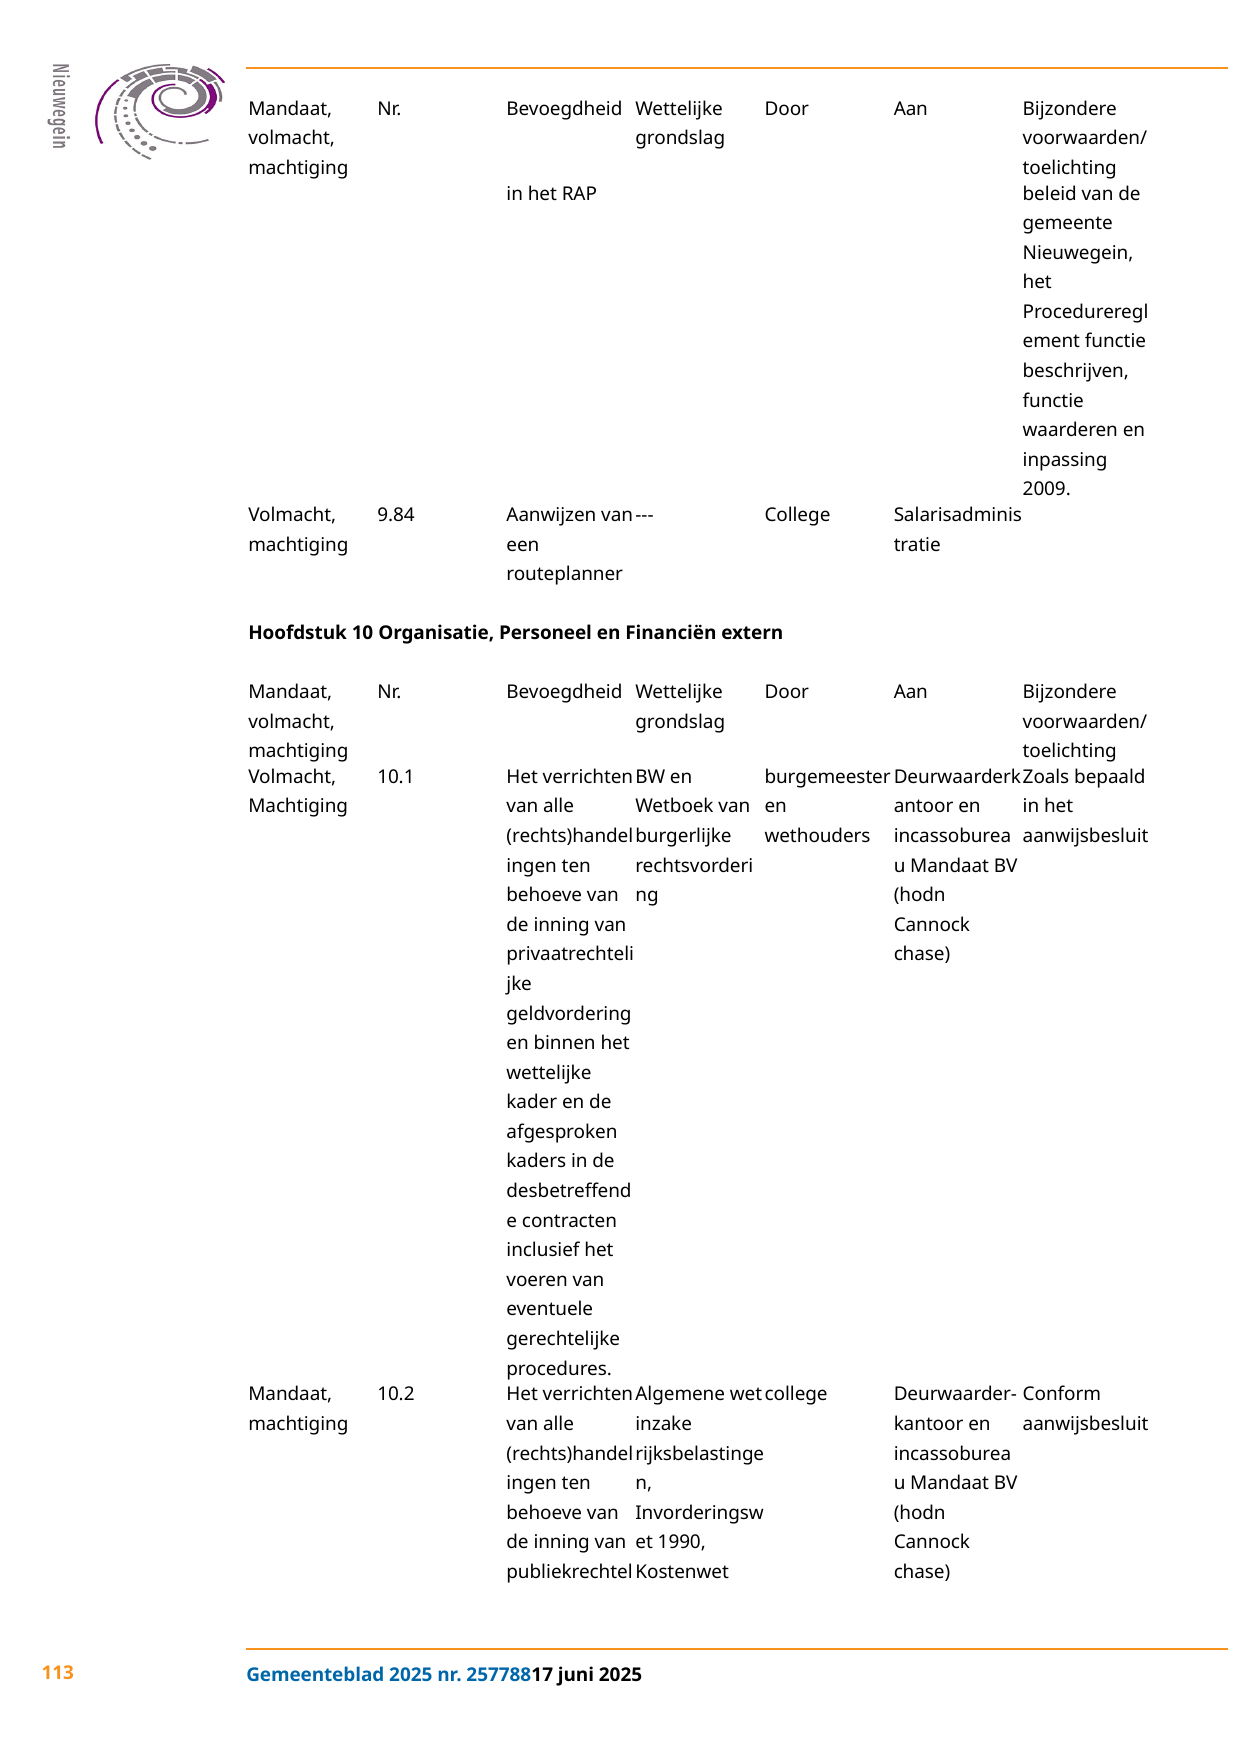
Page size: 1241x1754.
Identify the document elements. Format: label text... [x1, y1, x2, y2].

table_header Aan [894, 678, 1022, 763]
table_cell Mandaat, machtiging [248, 1381, 377, 1584]
table_cell 9.84 [377, 501, 506, 586]
table_header Bijzondere voorwaarden/toelichting [1023, 678, 1152, 763]
table_cell Volmacht, machtiging [248, 501, 377, 586]
table_cell Deurwaarderkantoor en incassobureau Mandaat BV (hodn Cannock chase) [894, 763, 1022, 1381]
table_cell Het verrichten van alle (rechts)handelingen ten behoeve van de inning van privaatrechtelijke geldvorderingen binnen het wettelijke kader en de afgesproken kaders in de desbetreffende contracten inclusief het voeren van eventuele gerechtelijke procedures. [506, 763, 635, 1381]
table_cell [635, 180, 764, 501]
table_cell Conform aanwijsbesluit [1023, 1381, 1152, 1584]
table_cell Zoals bepaald in het aanwijsbesluit [1023, 763, 1152, 1381]
table_cell beleid van de gemeente Nieuwegein, het Procedurereglement functie beschrijven, functie waarderen en inpassing 2009. [1023, 180, 1152, 501]
table_cell 10.1 [377, 763, 506, 1381]
table_header Wettelijke grondslag [635, 678, 764, 763]
table_header Nr. [377, 95, 506, 180]
table_header Wettelijke grondslag [635, 95, 764, 180]
picture [41, 47, 231, 172]
table_cell College [764, 501, 893, 586]
table_cell Aanwijzen van een routeplanner [506, 501, 635, 586]
table_header Bevoegdheid [506, 678, 635, 763]
table_header Mandaat, volmacht, machtiging [248, 678, 377, 763]
table_cell in het RAP [506, 180, 635, 501]
table_header Door [764, 678, 893, 763]
table_cell [894, 180, 1022, 501]
table_header Mandaat, volmacht, machtiging [248, 95, 377, 180]
table_cell [1023, 501, 1152, 586]
table_cell 10.2 [377, 1381, 506, 1584]
table_header Bijzondere voorwaarden/toelichting [1023, 95, 1152, 180]
table_cell --- [635, 501, 764, 586]
table_header Nr. [377, 678, 506, 763]
text Hoofdstuk 10 Organisatie, Personeel en Financiën extern [248, 619, 1152, 645]
table_cell [248, 180, 377, 501]
table_cell Algemene wet inzake rijksbelastingen, Invorderingswet 1990, Kostenwet [635, 1381, 764, 1584]
table_cell [764, 180, 893, 501]
table_header Aan [894, 95, 1022, 180]
table_cell college [764, 1381, 893, 1584]
table_cell burgemeester en wethouders [764, 763, 893, 1381]
table_cell Salarisadministratie [894, 501, 1022, 586]
table_header Bevoegdheid [506, 95, 635, 180]
table_cell BW en Wetboek van burgerlijke rechtsvordering [635, 763, 764, 1381]
table_cell Het verrichten van alle (rechts)handelingen ten behoeve van de inning van publiekrechtel [506, 1381, 635, 1584]
table_header Door [764, 95, 893, 180]
table_cell Volmacht, Machtiging [248, 763, 377, 1381]
table_cell Deurwaarder-kantoor en incassobureau Mandaat BV (hodn Cannock chase) [894, 1381, 1022, 1584]
table_cell [377, 180, 506, 501]
